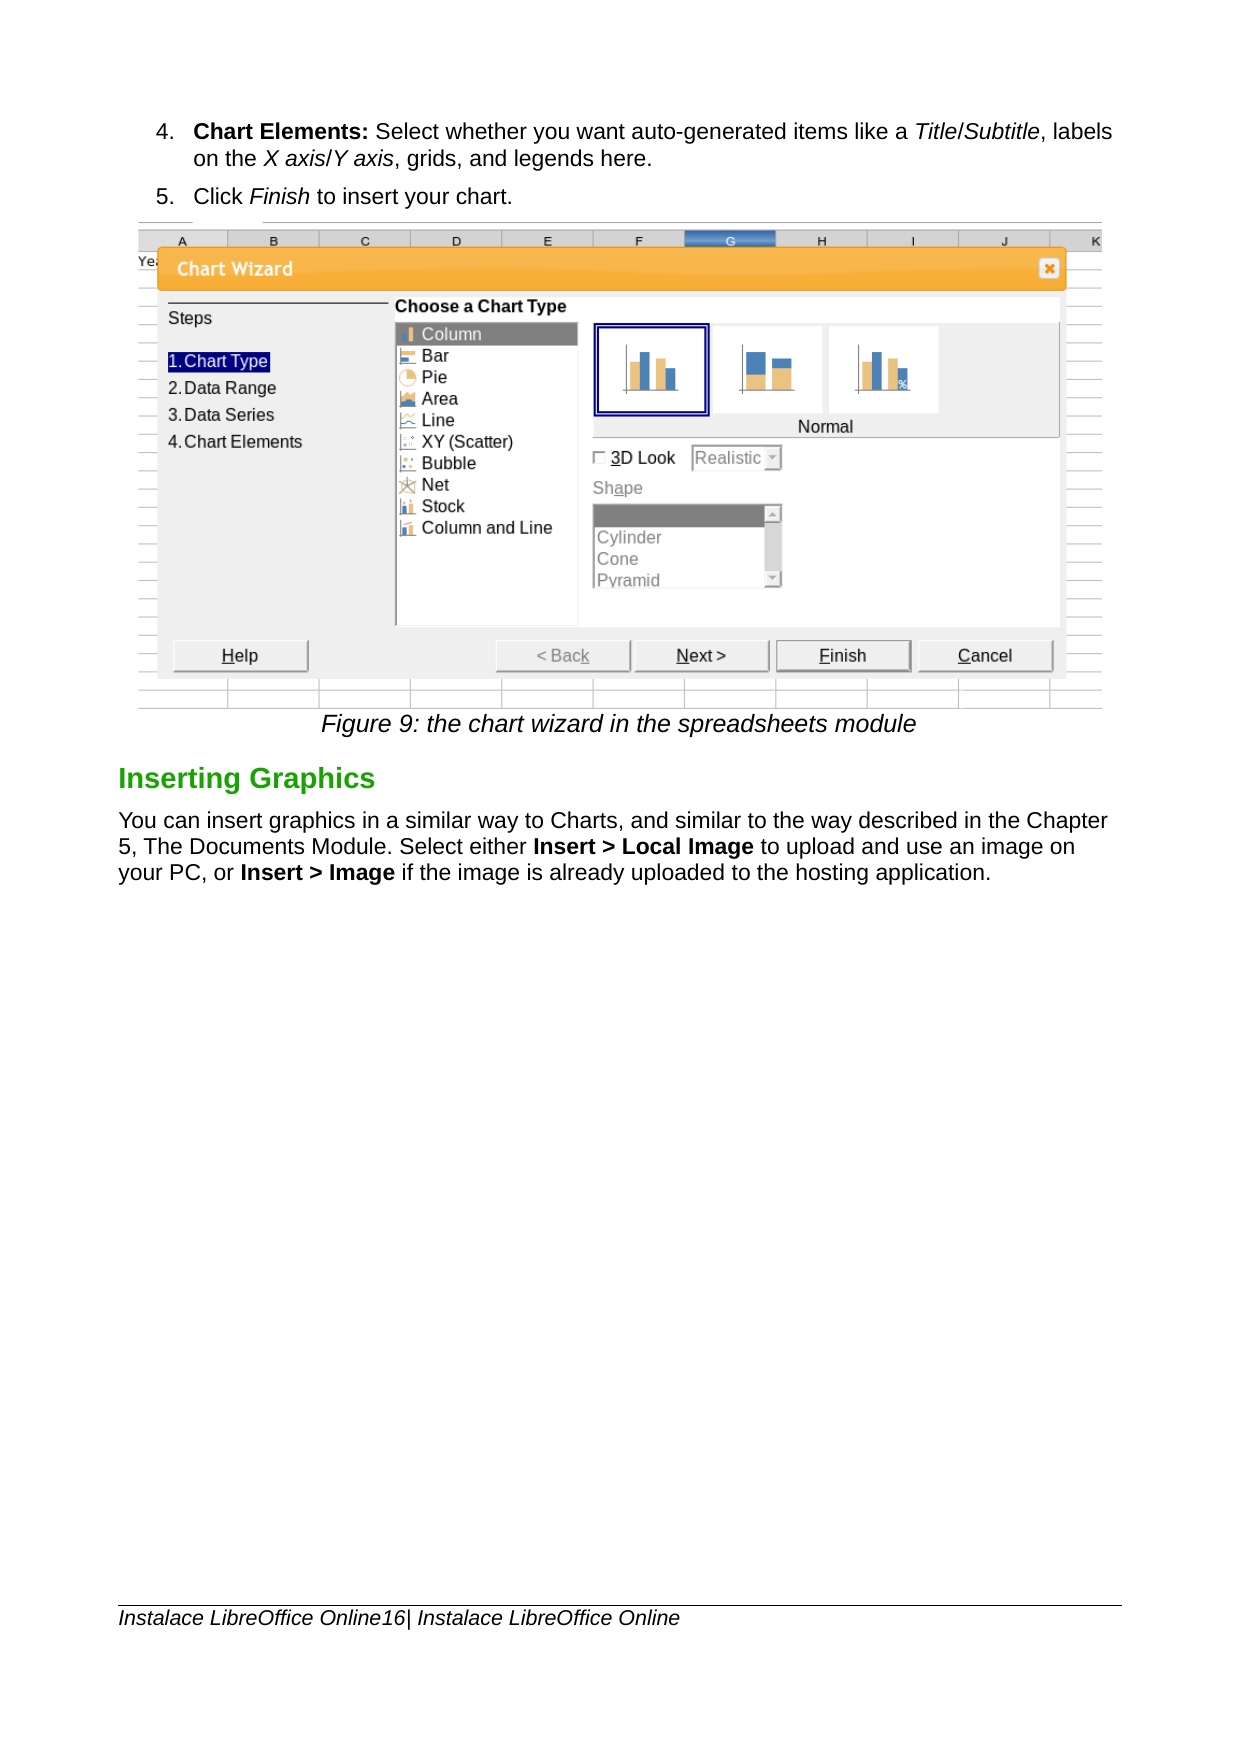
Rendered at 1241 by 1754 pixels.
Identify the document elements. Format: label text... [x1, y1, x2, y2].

text Figure 9: the chart wizard in the spreadsheets module [118, 709, 1122, 738]
picture [138, 222, 1102, 709]
list Chart Elements: Select whether you want auto-generated items like a Title/Subtitle, labels on the X axis/Y axis, grids, and legends here. [156, 118, 1122, 171]
text You can insert graphics in a similar way to Charts, and similar to the way described in the Chapter 5, The Documents Module. Select either Insert > Local Image to upload and use an image on your PC, or Insert > Image if the image is already uploaded to the hosting application. [118, 807, 1122, 886]
list Click Finish to insert your chart. [156, 183, 1122, 210]
subtitle Inserting Graphics [118, 761, 1122, 795]
